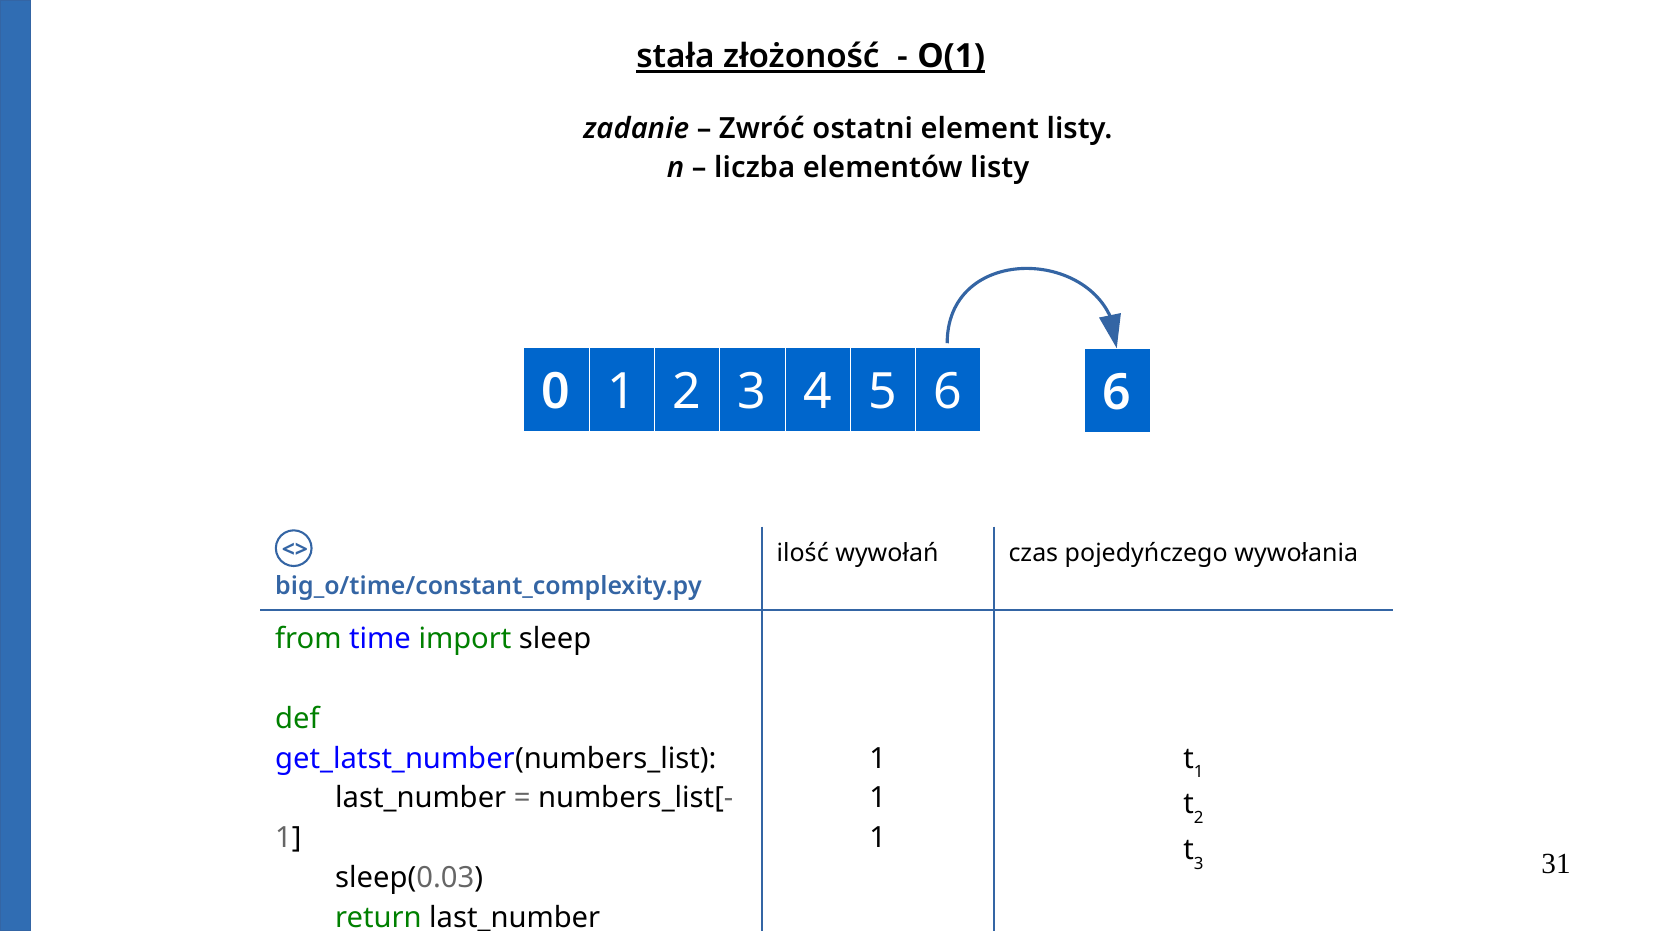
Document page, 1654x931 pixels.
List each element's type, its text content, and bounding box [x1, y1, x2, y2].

table_header 2 [655, 348, 719, 431]
table_header ilość wywołań [763, 527, 993, 609]
text_box [0, 0, 31, 931]
table_header 4 [786, 348, 850, 431]
table_cell from time import sleep def get_latst_number(numbers_list): last_number = numbers_list[-1] sleep(0.03) return last_number [260, 611, 761, 931]
table_cell t1 t2 t3 [995, 611, 1393, 931]
table_header 5 [851, 348, 915, 431]
table_header 1 [590, 348, 654, 431]
table_header big_o/time/constant_complexity.py [260, 527, 761, 609]
text_box zadanie – Zwróć ostatni element listy. n – liczba elementów listy [568, 99, 1086, 188]
table_header 3 [720, 348, 785, 431]
text_box <> [267, 525, 324, 572]
table_header 6 [916, 348, 980, 431]
table_header 6 [1085, 349, 1150, 432]
table_cell 1 1 1 [763, 611, 993, 931]
text_box stała złożoność - O(1) [621, 24, 1032, 83]
table_header czas pojedyńczego wywołania [995, 527, 1393, 609]
table_header 0 [524, 348, 589, 431]
